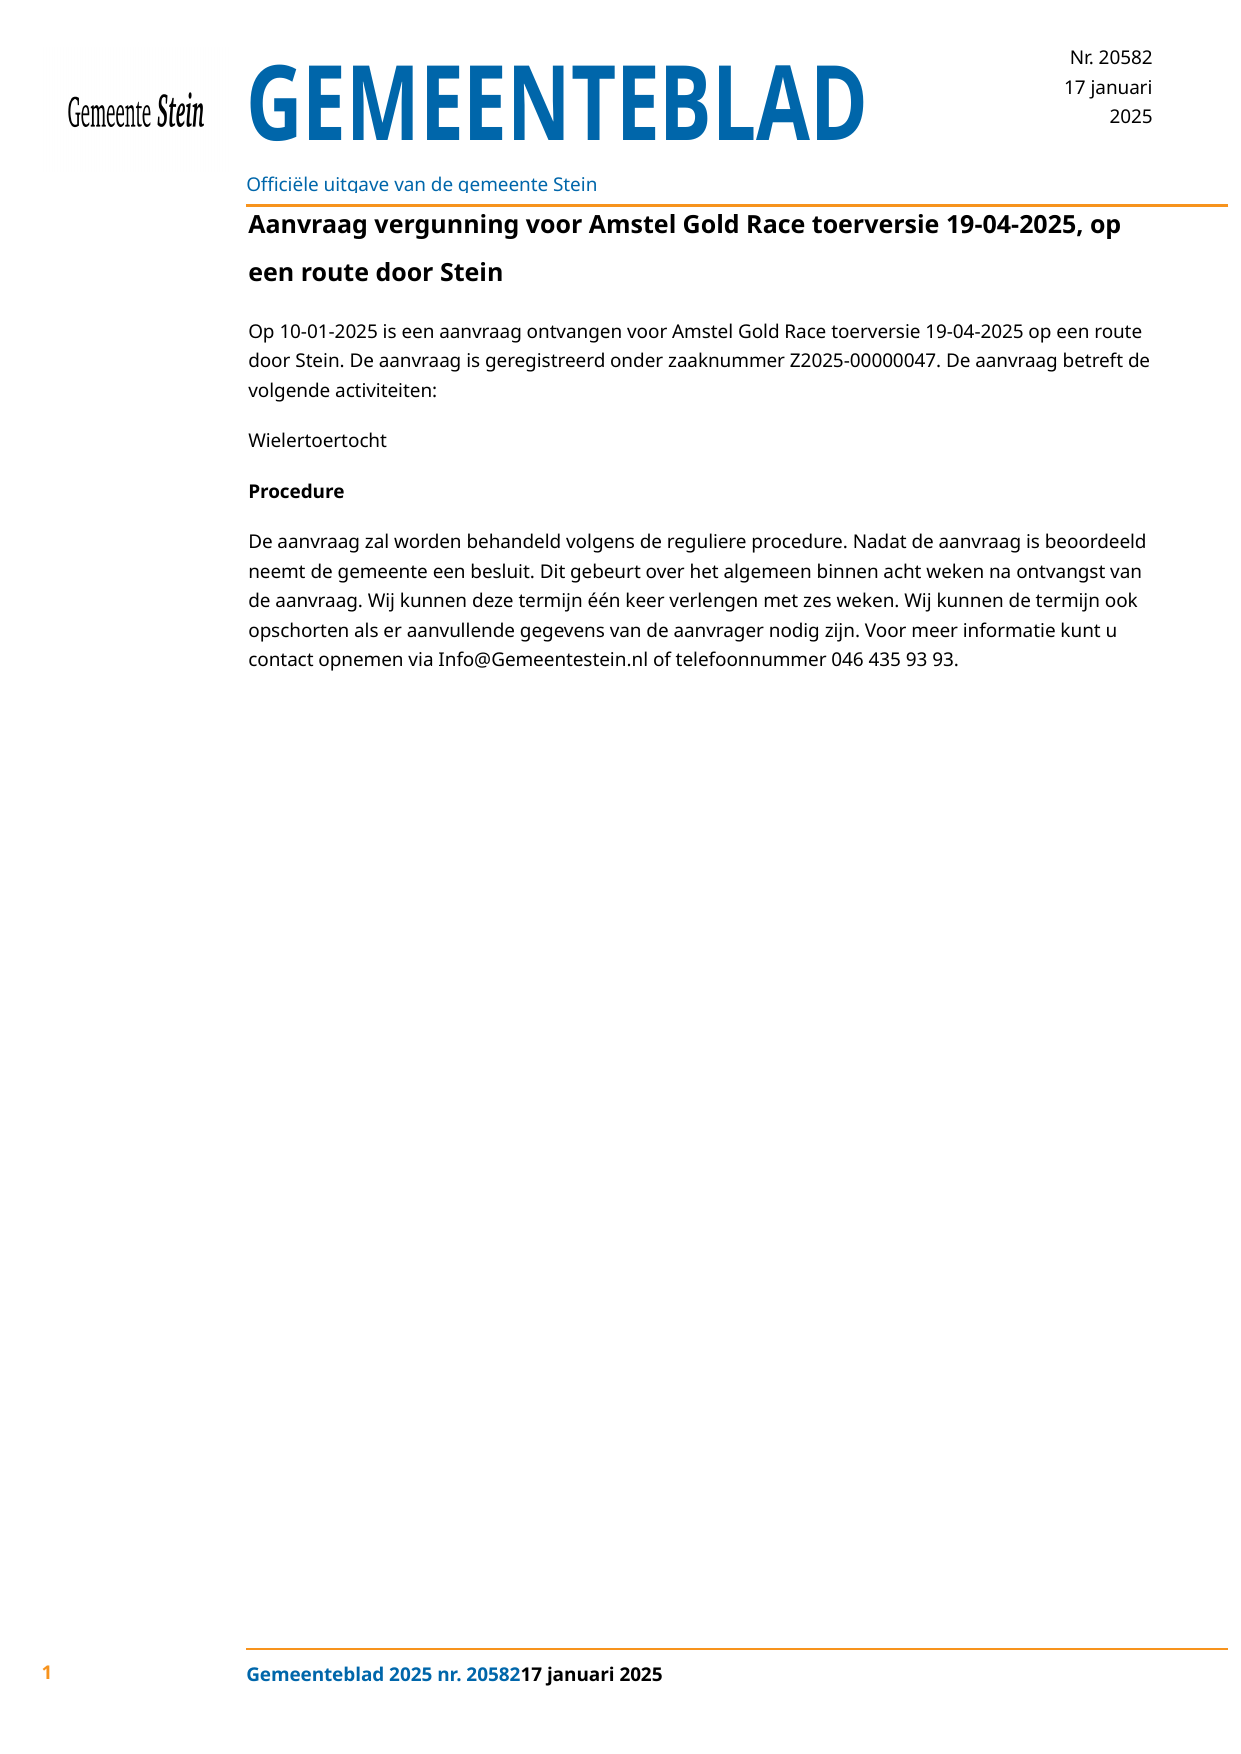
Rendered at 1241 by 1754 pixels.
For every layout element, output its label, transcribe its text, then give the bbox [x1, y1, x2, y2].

picture [41, 47, 231, 172]
text Wielertoertocht [248, 427, 1152, 453]
text De aanvraag zal worden behandeld volgens de reguliere procedure. Nadat de aanvraag is beoordeeld neemt de gemeente een besluit. Dit gebeurt over het algemeen binnen acht weken na ontvangst van de aanvraag. Wij kunnen deze termijn één keer verlengen met zes weken. Wij kunnen de termijn ook opschorten als er aanvullende gegevens van de aanvrager nodig zijn. Voor meer informatie kunt u contact opnemen via Info@Gemeentestein.nl of telefoonnummer 046 435 93 93. [248, 528, 1152, 672]
text Aanvraag vergunning voor Amstel Gold Race toerversie 19-04-2025, op een route door Stein [248, 207, 1152, 288]
text Procedure [248, 478, 1152, 504]
text Op 10-01-2025 is een aanvraag ontvangen voor Amstel Gold Race toerversie 19-04-2025 op een route door Stein. De aanvraag is geregistreerd onder zaaknummer Z2025-00000047. De aanvraag betreft de volgende activiteiten: [248, 318, 1152, 403]
